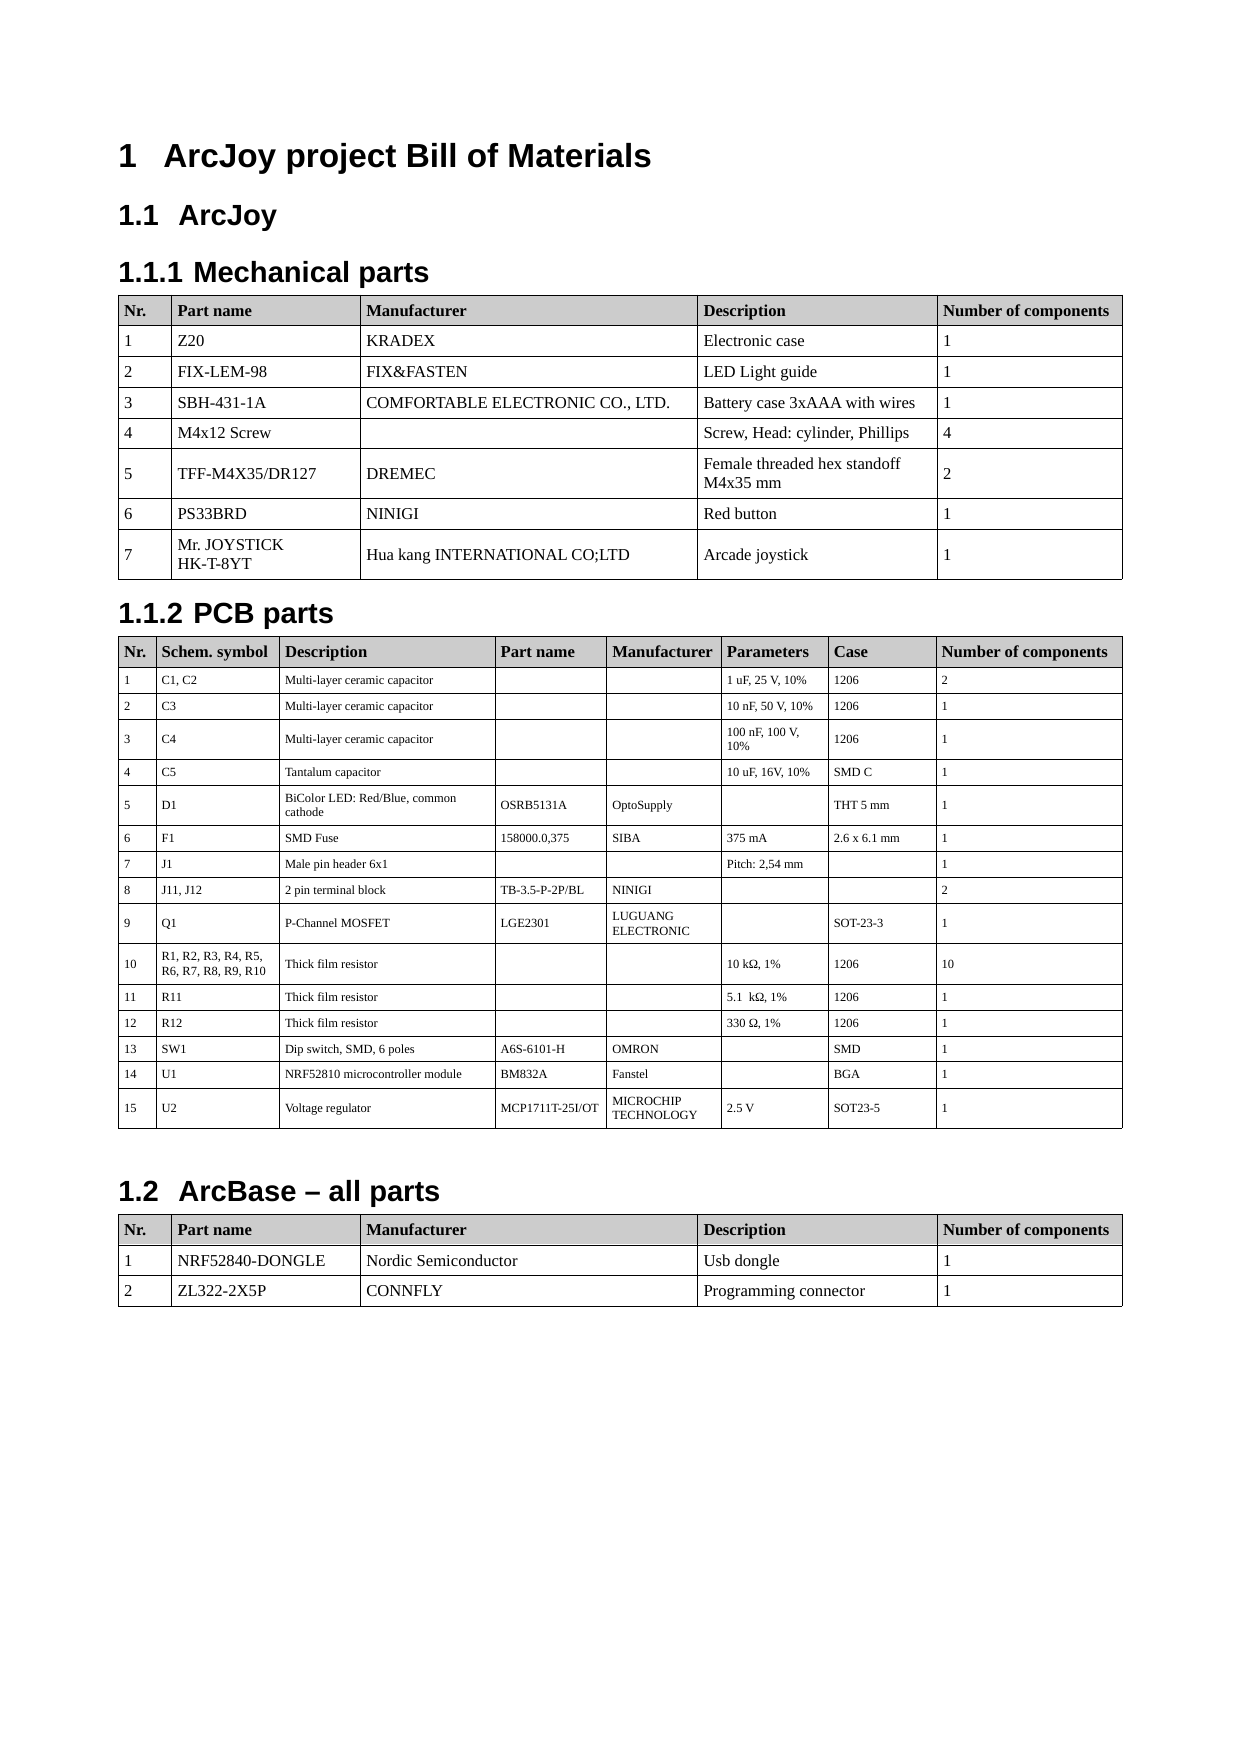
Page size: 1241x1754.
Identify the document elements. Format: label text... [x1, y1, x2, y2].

table_cell 1 [938, 326, 1122, 356]
table_cell 1 [938, 388, 1122, 417]
table_cell PS33BRD [172, 499, 360, 529]
table_cell BGA [829, 1062, 936, 1087]
table_cell 7 [119, 530, 171, 579]
table_cell 2 [937, 668, 1122, 693]
table_cell SIBA [607, 826, 721, 851]
table_cell J11, J12 [157, 878, 279, 903]
table_cell NINIGI [361, 499, 697, 529]
table_header Description [698, 1215, 937, 1244]
table_cell 6 [119, 826, 156, 851]
table_cell U1 [157, 1062, 279, 1087]
table_cell D1 [157, 786, 279, 825]
table_cell [722, 1037, 828, 1061]
table_cell [722, 904, 828, 943]
table_cell OSRB5131A [496, 786, 606, 825]
table_cell Female threaded hex standoff M4x35 mm [698, 449, 937, 498]
table_cell 375 mA [722, 826, 828, 851]
table_cell [496, 944, 606, 984]
table_cell MCP1711T-25I/OT [496, 1089, 606, 1128]
table_cell Multi-layer ceramic capacitor [280, 720, 495, 759]
table_cell SOT23-5 [829, 1089, 936, 1128]
table_cell 2 [938, 449, 1122, 498]
table_cell [829, 878, 936, 903]
table_cell MICROCHIP TECHNOLOGY [607, 1089, 721, 1128]
table_cell [607, 1011, 721, 1036]
table_cell 15 [119, 1089, 156, 1128]
table_cell SMD [829, 1037, 936, 1061]
table_cell C3 [157, 694, 279, 719]
table_cell 1 [938, 357, 1122, 387]
table_cell Tantalum capacitor [280, 760, 495, 785]
subtitle ArcJoy project Bill of Materials [118, 136, 1122, 174]
table_cell Q1 [157, 904, 279, 943]
table_cell FIX-LEM-98 [172, 357, 360, 387]
table_header Part name [172, 1215, 360, 1244]
table_cell 1 [937, 694, 1122, 719]
table_cell 1 [937, 760, 1122, 785]
table_cell 330 Ω, 1% [722, 1011, 828, 1036]
table_cell 2.6 x 6.1 mm [829, 826, 936, 851]
table_cell THT 5 mm [829, 786, 936, 825]
table_header Parameters [722, 637, 828, 667]
table_cell 1 [937, 904, 1122, 943]
table_cell [496, 720, 606, 759]
table_cell 100 nF, 100 V, 10% [722, 720, 828, 759]
table_cell BiColor LED: Red/Blue, common cathode [280, 786, 495, 825]
table_cell SW1 [157, 1037, 279, 1061]
table_cell [722, 1062, 828, 1087]
table_cell DREMEC [361, 449, 697, 498]
table_cell 9 [119, 904, 156, 943]
table_cell FIX&FASTEN [361, 357, 697, 387]
table_cell [496, 668, 606, 693]
table_cell Fanstel [607, 1062, 721, 1087]
table_cell SMD C [829, 760, 936, 785]
table_cell 10 uF, 16V, 10% [722, 760, 828, 785]
table_cell Electronic case [698, 326, 937, 356]
table_cell C5 [157, 760, 279, 785]
table_cell [496, 852, 606, 877]
table_cell NRF52810 microcontroller module [280, 1062, 495, 1087]
table_header Nr. [119, 1215, 171, 1244]
table_cell 2 [937, 878, 1122, 903]
table_cell SOT-23-3 [829, 904, 936, 943]
table_cell Thick film resistor [280, 944, 495, 984]
subtitle ArcJoy [118, 198, 1122, 231]
table_cell 1 [938, 530, 1122, 579]
table_cell KRADEX [361, 326, 697, 356]
table_cell R12 [157, 1011, 279, 1036]
table_cell [722, 878, 828, 903]
table_cell 1 [937, 852, 1122, 877]
table_cell 1 [937, 786, 1122, 825]
table_cell [607, 668, 721, 693]
table_cell [607, 760, 721, 785]
table_cell 3 [119, 388, 171, 417]
table_cell COMFORTABLE ELECTRONIC CO., LTD. [361, 388, 697, 417]
table_cell TB-3.5-P-2P/BL [496, 878, 606, 903]
table_cell 4 [119, 419, 171, 448]
table_cell [607, 720, 721, 759]
table_cell [496, 985, 606, 1009]
subtitle ArcBase – all parts [118, 1174, 1122, 1208]
table_cell 4 [119, 760, 156, 785]
table_cell F1 [157, 826, 279, 851]
table_cell 1206 [829, 985, 936, 1009]
table_cell 2 [119, 1276, 171, 1306]
subtitle Mechanical parts [118, 255, 1122, 289]
table_cell [496, 694, 606, 719]
table_cell Multi-layer ceramic capacitor [280, 694, 495, 719]
table_cell Voltage regulator [280, 1089, 495, 1128]
table_cell A6S-6101-H [496, 1037, 606, 1061]
table_cell LED Light guide [698, 357, 937, 387]
table_cell 6 [119, 499, 171, 529]
table_cell NINIGI [607, 878, 721, 903]
table_cell 1206 [829, 1011, 936, 1036]
table_header Nr. [119, 296, 171, 325]
table_cell 1 [119, 326, 171, 356]
table_cell Mr. JOYSTICK HK-T-8YT [172, 530, 360, 579]
table_cell LUGUANG ELECTRONIC [607, 904, 721, 943]
table_cell 2.5 V [722, 1089, 828, 1128]
table_cell 10 nF, 50 V, 10% [722, 694, 828, 719]
table_cell [496, 1011, 606, 1036]
table_cell Screw, Head: cylinder, Phillips [698, 419, 937, 448]
table_header Part name [496, 637, 606, 667]
table_cell ZL322-2X5P [172, 1276, 360, 1306]
table_cell 1 [937, 1011, 1122, 1036]
table_cell Nordic Semiconductor [361, 1246, 697, 1275]
table_cell Usb dongle [698, 1246, 937, 1275]
table_header Number of components [938, 296, 1122, 325]
table_cell 1206 [829, 944, 936, 984]
table_cell C1, C2 [157, 668, 279, 693]
table_cell Multi-layer ceramic capacitor [280, 668, 495, 693]
table_cell 5.1 kΩ, 1% [722, 985, 828, 1009]
table_cell 1206 [829, 720, 936, 759]
table_cell OptoSupply [607, 786, 721, 825]
table_cell Hua kang INTERNATIONAL CO;LTD [361, 530, 697, 579]
table_header Description [698, 296, 937, 325]
table_cell 1206 [829, 668, 936, 693]
table_cell CONNFLY [361, 1276, 697, 1306]
table_header Nr. [119, 637, 156, 667]
table_cell 3 [119, 720, 156, 759]
table_cell Arcade joystick [698, 530, 937, 579]
table_header Manufacturer [607, 637, 721, 667]
table_cell Programming connector [698, 1276, 937, 1306]
table_cell R1, R2, R3, R4, R5, R6, R7, R8, R9, R10 [157, 944, 279, 984]
table_header Schem. symbol [157, 637, 279, 667]
table_cell 1 [937, 826, 1122, 851]
table_header Description [280, 637, 495, 667]
table_cell [607, 985, 721, 1009]
table_cell 2 [119, 357, 171, 387]
table_cell Dip switch, SMD, 6 poles [280, 1037, 495, 1061]
table_cell Red button [698, 499, 937, 529]
table_cell 4 [938, 419, 1122, 448]
table_cell 2 [119, 694, 156, 719]
table_cell J1 [157, 852, 279, 877]
table_cell P-Channel MOSFET [280, 904, 495, 943]
table_cell 5 [119, 449, 171, 498]
subtitle PCB parts [118, 597, 1122, 630]
table_cell [607, 852, 721, 877]
table_cell 5 [119, 786, 156, 825]
table_header Number of components [937, 637, 1122, 667]
table_cell BM832A [496, 1062, 606, 1087]
table_cell [722, 786, 828, 825]
table_cell 12 [119, 1011, 156, 1036]
table_cell 8 [119, 878, 156, 903]
table_cell 7 [119, 852, 156, 877]
table_cell C4 [157, 720, 279, 759]
table_cell SBH-431-1A [172, 388, 360, 417]
table_cell 13 [119, 1037, 156, 1061]
table_cell Thick film resistor [280, 985, 495, 1009]
table_cell [496, 760, 606, 785]
table_cell 158000.0,375 [496, 826, 606, 851]
table_cell 1 [938, 1246, 1122, 1275]
table_cell M4x12 Screw [172, 419, 360, 448]
table_cell 1 uF, 25 V, 10% [722, 668, 828, 693]
table_cell Battery case 3xAAA with wires [698, 388, 937, 417]
table_cell TFF-M4X35/DR127 [172, 449, 360, 498]
table_cell U2 [157, 1089, 279, 1128]
table_cell Thick film resistor [280, 1011, 495, 1036]
table_header Case [829, 637, 936, 667]
table_cell [829, 852, 936, 877]
table_cell SMD Fuse [280, 826, 495, 851]
table_cell Pitch: 2,54 mm [722, 852, 828, 877]
table_cell 1 [119, 1246, 171, 1275]
table_cell [607, 944, 721, 984]
table_cell 10 kΩ, 1% [722, 944, 828, 984]
table_cell 1 [937, 985, 1122, 1009]
table_cell 1 [938, 1276, 1122, 1306]
table_cell 10 [119, 944, 156, 984]
table_cell 14 [119, 1062, 156, 1087]
table_cell 1 [937, 1037, 1122, 1061]
table_cell OMRON [607, 1037, 721, 1061]
table_cell LGE2301 [496, 904, 606, 943]
table_cell 1206 [829, 694, 936, 719]
table_cell R11 [157, 985, 279, 1009]
table_cell 2 pin terminal block [280, 878, 495, 903]
table_cell 11 [119, 985, 156, 1009]
table_cell 1 [938, 499, 1122, 529]
table_cell 1 [937, 720, 1122, 759]
table_header Manufacturer [361, 296, 697, 325]
table_cell 10 [937, 944, 1122, 984]
table_cell 1 [937, 1089, 1122, 1128]
table_cell NRF52840-DONGLE [172, 1246, 360, 1275]
table_cell 1 [119, 668, 156, 693]
table_header Number of components [938, 1215, 1122, 1244]
table_cell Z20 [172, 326, 360, 356]
table_header Part name [172, 296, 360, 325]
table_header Manufacturer [361, 1215, 697, 1244]
table_cell 1 [937, 1062, 1122, 1087]
table_cell [361, 419, 697, 448]
table_cell Male pin header 6x1 [280, 852, 495, 877]
table_cell [607, 694, 721, 719]
